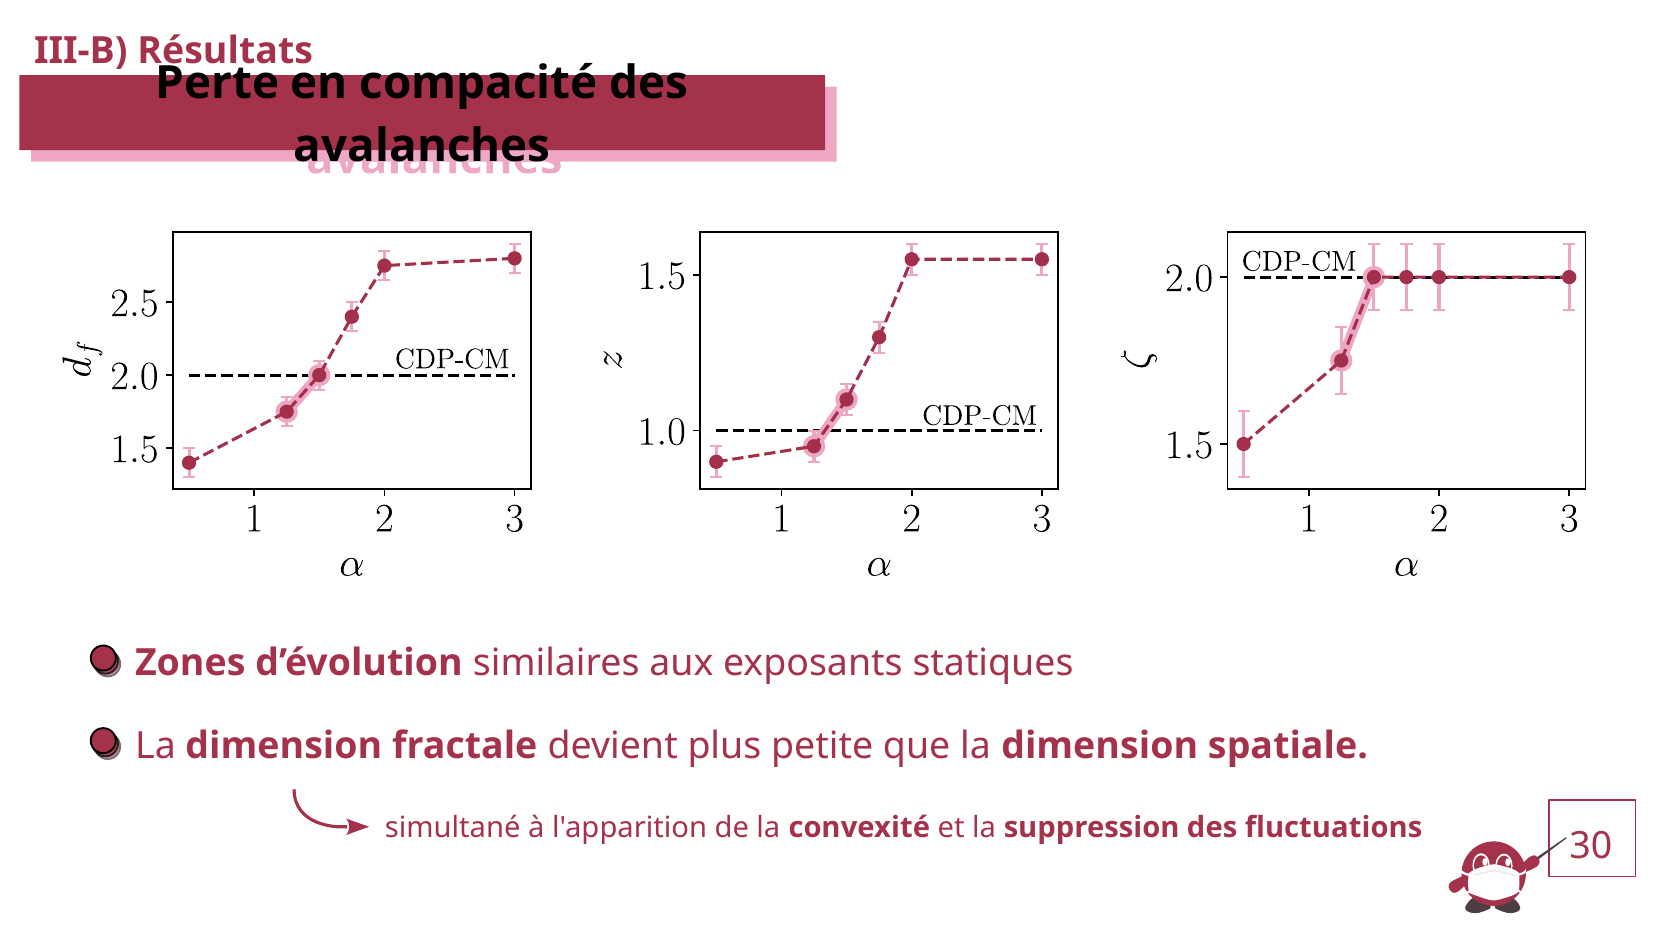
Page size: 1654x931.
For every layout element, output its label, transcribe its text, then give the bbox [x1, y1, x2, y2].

text_box La dimension fractale devient plus petite que la dimension spatiale. [75, 710, 1313, 814]
picture [17, 187, 1631, 629]
text_box simultané à l'apparition de la convexité et la suppression des fluctuations [370, 799, 1363, 859]
picture [1448, 799, 1637, 914]
text_box III-B) Résultats [19, 16, 1238, 76]
text_box Perte en compacité des avalanches [19, 76, 826, 151]
text_box [1492, 811, 1654, 887]
text_box Zones d’évolution similaires aux exposants statiques [75, 628, 1313, 687]
